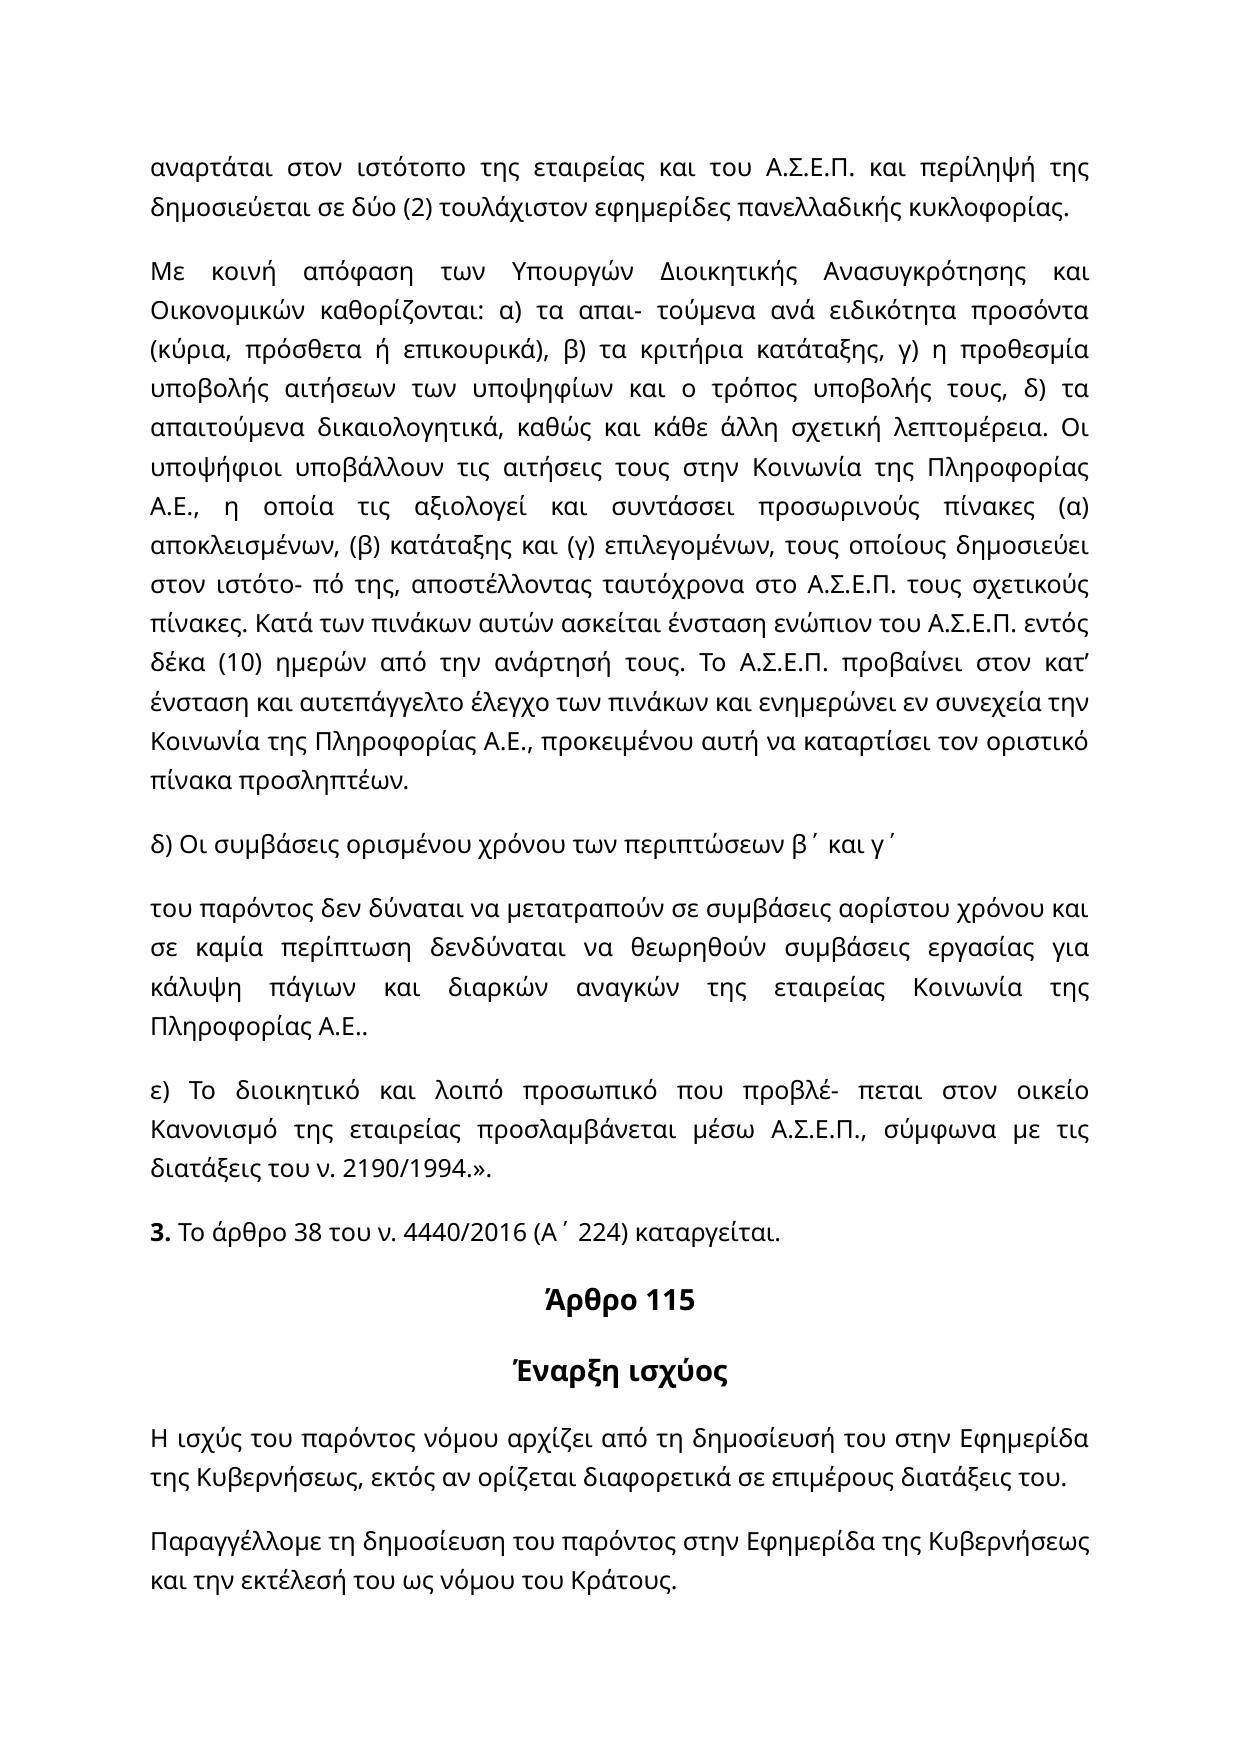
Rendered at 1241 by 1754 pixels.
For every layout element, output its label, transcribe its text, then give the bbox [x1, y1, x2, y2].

text 3. Το άρθρο 38 του ν. 4440/2016 (Α΄ 224) καταργείται. [150, 1215, 1090, 1249]
text Με κοινή απόφαση των Υπουργών Διοικητικής Ανασυγκρότησης και Οικονομικών καθορίζονται: α) τα απαι- τούμενα ανά ειδικότητα προσόντα (κύρια, πρόσθετα ή επικουρικά), β) τα κριτήρια κατάταξης, γ) η προθεσμία υποβολής αιτήσεων των υποψηφίων και ο τρόπος υποβολής τους, δ) τα απαιτούμενα δικαιολογητικά, καθώς και κάθε άλλη σχετική λεπτομέρεια. Οι υποψήφιοι υποβάλλουν τις αιτήσεις τους στην Κοινωνία της Πληροφορίας Α.Ε., η οποία τις αξιολογεί και συντάσσει προσωρινούς πίνακες (α) αποκλεισμένων, (β) κατάταξης και (γ) επιλεγομένων, τους οποίους δημοσιεύει στον ιστότο- πό της, αποστέλλοντας ταυτόχρονα στο Α.Σ.Ε.Π. τους σχετικούς πίνακες. Κατά των πινάκων αυτών ασκείται ένσταση ενώπιον του Α.Σ.Ε.Π. εντός δέκα (10) ημερών από την ανάρτησή τους. Το Α.Σ.Ε.Π. προβαίνει στον κατ’ ένσταση και αυτεπάγγελτο έλεγχο των πινάκων και ενημερώνει εν συνεχεία την Κοινωνία της Πληροφορίας Α.Ε., προκειμένου αυτή να καταρτίσει τον οριστικό πίνακα προσληπτέων. [150, 253, 1090, 797]
subtitle Έναρξη ισχύος [150, 1350, 1090, 1389]
text ε) Το διοικητικό και λοιπό προσωπικό που προβλέ- πεται στον οικείο Κανονισμό της εταιρείας προσλαμβάνεται μέσω Α.Σ.Ε.Π., σύμφωνα με τις διατάξεις του ν. 2190/1994.». [150, 1072, 1090, 1185]
text αναρτάται στον ιστότοπο της εταιρείας και του Α.Σ.Ε.Π. και περίληψή της δημοσιεύεται σε δύο (2) τουλάχιστον εφημερίδες πανελλαδικής κυκλοφορίας. [150, 150, 1090, 223]
subtitle Άρθρο 115 [150, 1279, 1090, 1319]
text Παραγγέλλομε τη δημοσίευση του παρόντος στην Εφημερίδα της Κυβερνήσεως και την εκτέλεσή του ως νόμου του Κράτους. [150, 1524, 1090, 1597]
text Η ισχύς του παρόντος νόμου αρχίζει από τη δημοσίευσή του στην Εφημερίδα της Κυβερνήσεως, εκτός αν ορίζεται διαφορετικά σε επιμέρους διατάξεις του. [150, 1420, 1090, 1494]
text δ) Οι συμβάσεις ορισμένου χρόνου των περιπτώσεων β΄ και γ΄ [150, 827, 1090, 861]
text του παρόντος δεν δύναται να μετατραπούν σε συμβάσεις αορίστου χρόνου και σε καμία περίπτωση δενδύναται να θεωρηθούν συμβάσεις εργασίας για κάλυψη πάγιων και διαρκών αναγκών της εταιρείας Κοινωνία της Πληροφορίας Α.Ε.. [150, 891, 1090, 1042]
